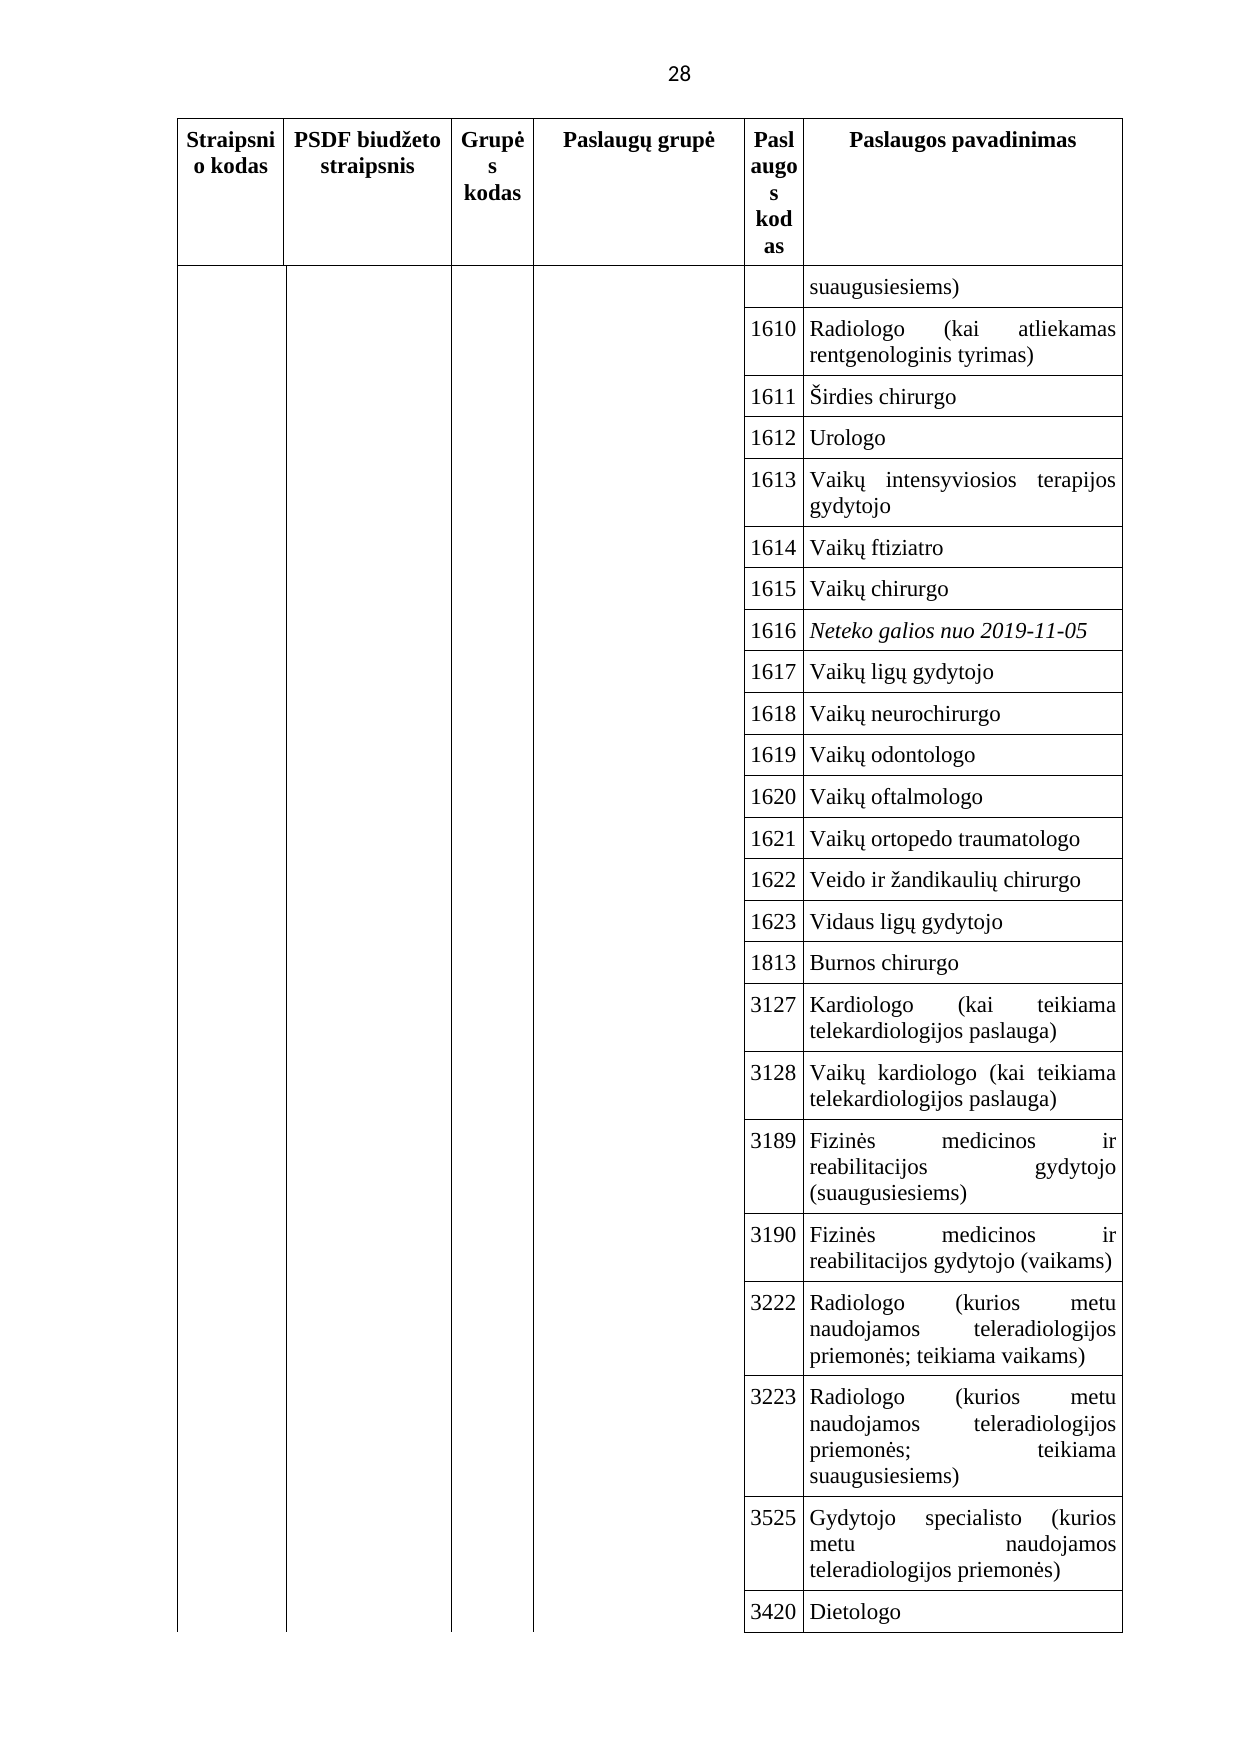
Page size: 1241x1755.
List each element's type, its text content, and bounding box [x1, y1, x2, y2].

table_cell [534, 817, 744, 858]
table_cell [745, 266, 803, 307]
table_cell Fizinės medicinos ir reabilitacijos gydytojo (suaugusiesiems) [804, 1120, 1122, 1213]
table_cell [534, 1213, 744, 1281]
table_cell 3222 [745, 1282, 803, 1375]
table_cell [534, 941, 744, 983]
table_cell [287, 1590, 451, 1632]
table_cell [534, 900, 744, 941]
table_header PSDF biudžeto straipsnis [284, 119, 451, 265]
table_cell [452, 1375, 533, 1496]
table_cell [452, 858, 533, 900]
table_cell [452, 567, 533, 609]
table_cell [178, 1119, 286, 1213]
table_cell [534, 609, 744, 650]
table_cell 1610 [745, 308, 803, 374]
table_cell [287, 817, 451, 858]
table_cell [178, 900, 286, 941]
table_cell [452, 983, 533, 1051]
table_cell [178, 1281, 286, 1375]
table_cell [452, 650, 533, 692]
table_cell [534, 266, 744, 307]
table_cell [178, 526, 286, 567]
table_cell [534, 983, 744, 1051]
table_cell Vaikų ligų gydytojo [804, 651, 1122, 692]
table_cell suaugusiesiems) [804, 266, 1122, 307]
table_cell [287, 609, 451, 650]
table_cell [178, 375, 286, 416]
table_cell [287, 900, 451, 941]
table_cell 1813 [745, 942, 803, 983]
table_cell [287, 526, 451, 567]
table_cell [452, 416, 533, 458]
table_cell 3128 [745, 1052, 803, 1119]
table_cell [178, 983, 286, 1051]
table_cell [178, 1051, 286, 1119]
table_cell [534, 526, 744, 567]
table_cell [452, 609, 533, 650]
table_cell [287, 734, 451, 775]
table_cell [287, 375, 451, 416]
table_cell [452, 941, 533, 983]
table_cell Radiologo (kurios metu naudojamos teleradiologijos priemonės; teikiama suaugusiesiems) [804, 1376, 1122, 1496]
table_cell 1614 [745, 527, 803, 567]
table_cell Neteko galios nuo 2019-11-05 [804, 610, 1122, 650]
table_cell [534, 1119, 744, 1213]
table_cell Vaikų ftiziatro [804, 527, 1122, 567]
table_cell [534, 1051, 744, 1119]
table_cell 1617 [745, 651, 803, 692]
table_cell [287, 692, 451, 733]
table_cell 1621 [745, 818, 803, 858]
table_header Grupės kodas [452, 119, 533, 265]
table_cell [178, 941, 286, 983]
table_cell [178, 1375, 286, 1496]
table_cell [287, 983, 451, 1051]
table_cell Burnos chirurgo [804, 942, 1122, 983]
table_cell [178, 307, 286, 374]
table_cell Vidaus ligų gydytojo [804, 901, 1122, 941]
table_cell [287, 1213, 451, 1281]
table_cell Vaikų odontologo [804, 735, 1122, 775]
table_cell [287, 567, 451, 609]
table_cell [452, 526, 533, 567]
table_cell [452, 692, 533, 733]
table_cell [178, 416, 286, 458]
table_cell [287, 775, 451, 817]
table_cell [534, 375, 744, 416]
table_cell [534, 1281, 744, 1375]
table_cell [178, 858, 286, 900]
table_cell [452, 1590, 533, 1632]
table_cell 3223 [745, 1376, 803, 1496]
table_header Paslaugų grupė [534, 119, 744, 265]
table_cell 3189 [745, 1120, 803, 1213]
table_cell 3420 [745, 1591, 803, 1632]
table_cell [178, 266, 286, 307]
table_cell Vaikų chirurgo [804, 568, 1122, 609]
table_cell [178, 1590, 286, 1632]
table_cell [534, 775, 744, 817]
table_cell [287, 416, 451, 458]
table_cell [452, 900, 533, 941]
table_cell [178, 734, 286, 775]
table_cell [452, 458, 533, 526]
table_cell 1620 [745, 776, 803, 817]
table_cell [178, 1496, 286, 1590]
table_cell [178, 1213, 286, 1281]
table_cell [534, 858, 744, 900]
table_cell [287, 1496, 451, 1590]
table_cell Veido ir žandikaulių chirurgo [804, 859, 1122, 900]
table_cell [287, 1119, 451, 1213]
table_cell 3127 [745, 984, 803, 1051]
table_cell [534, 692, 744, 733]
table_cell [287, 307, 451, 374]
table_cell Radiologo (kai atliekamas rentgenologinis tyrimas) [804, 308, 1122, 374]
table_cell [534, 1375, 744, 1496]
table_cell [452, 775, 533, 817]
table_cell [452, 1496, 533, 1590]
table_cell Vaikų intensyviosios terapijos gydytojo [804, 459, 1122, 526]
table_cell [178, 817, 286, 858]
table_cell 1618 [745, 693, 803, 733]
table_cell [452, 1213, 533, 1281]
table_cell [287, 266, 451, 307]
table_cell Dietologo [804, 1591, 1122, 1632]
table_cell Vaikų oftalmologo [804, 776, 1122, 817]
table_cell [287, 858, 451, 900]
table_cell Širdies chirurgo [804, 376, 1122, 416]
table_cell Urologo [804, 417, 1122, 458]
table_cell Kardiologo (kai teikiama telekardiologijos paslauga) [804, 984, 1122, 1051]
table_cell Gydytojo specialisto (kurios metu naudojamos teleradiologijos priemonės) [804, 1497, 1122, 1590]
table_cell [287, 1281, 451, 1375]
table_cell [178, 650, 286, 692]
table_cell [534, 650, 744, 692]
table_cell 1613 [745, 459, 803, 526]
table_cell Vaikų kardiologo (kai teikiama telekardiologijos paslauga) [804, 1052, 1122, 1119]
table_cell Fizinės medicinos ir reabilitacijos gydytojo (vaikams) [804, 1214, 1122, 1281]
table_cell [452, 1281, 533, 1375]
table_cell 1615 [745, 568, 803, 609]
table_cell [178, 458, 286, 526]
table_cell [534, 458, 744, 526]
table_cell [287, 650, 451, 692]
table_cell [178, 692, 286, 733]
table_cell [534, 734, 744, 775]
table_cell [452, 266, 533, 307]
table_cell 1622 [745, 859, 803, 900]
table_cell Vaikų neurochirurgo [804, 693, 1122, 733]
table_header Straipsnio kodas [178, 119, 283, 265]
table_cell [178, 567, 286, 609]
table_cell 3190 [745, 1214, 803, 1281]
table_cell [452, 1051, 533, 1119]
table_cell 3525 [745, 1497, 803, 1590]
table_cell [287, 941, 451, 983]
table_cell [287, 1375, 451, 1496]
table_cell [178, 609, 286, 650]
table_cell [534, 1496, 744, 1590]
table_cell [452, 734, 533, 775]
table_cell Vaikų ortopedo traumatologo [804, 818, 1122, 858]
table_cell [178, 775, 286, 817]
table_cell 1616 [745, 610, 803, 650]
table_cell [452, 817, 533, 858]
table_cell [534, 567, 744, 609]
table_cell 1623 [745, 901, 803, 941]
table_cell [287, 458, 451, 526]
table_cell [534, 416, 744, 458]
table_cell 1619 [745, 735, 803, 775]
table_cell [452, 1119, 533, 1213]
table_header Paslaugos kodas [745, 119, 803, 265]
table_cell [287, 1051, 451, 1119]
table_cell [534, 307, 744, 374]
table_header Paslaugos pavadinimas [804, 119, 1122, 265]
table_cell [452, 375, 533, 416]
table_cell [452, 307, 533, 374]
table_cell 1612 [745, 417, 803, 458]
table_cell 1611 [745, 376, 803, 416]
table_cell [534, 1590, 744, 1632]
table_cell Radiologo (kurios metu naudojamos teleradiologijos priemonės; teikiama vaikams) [804, 1282, 1122, 1375]
